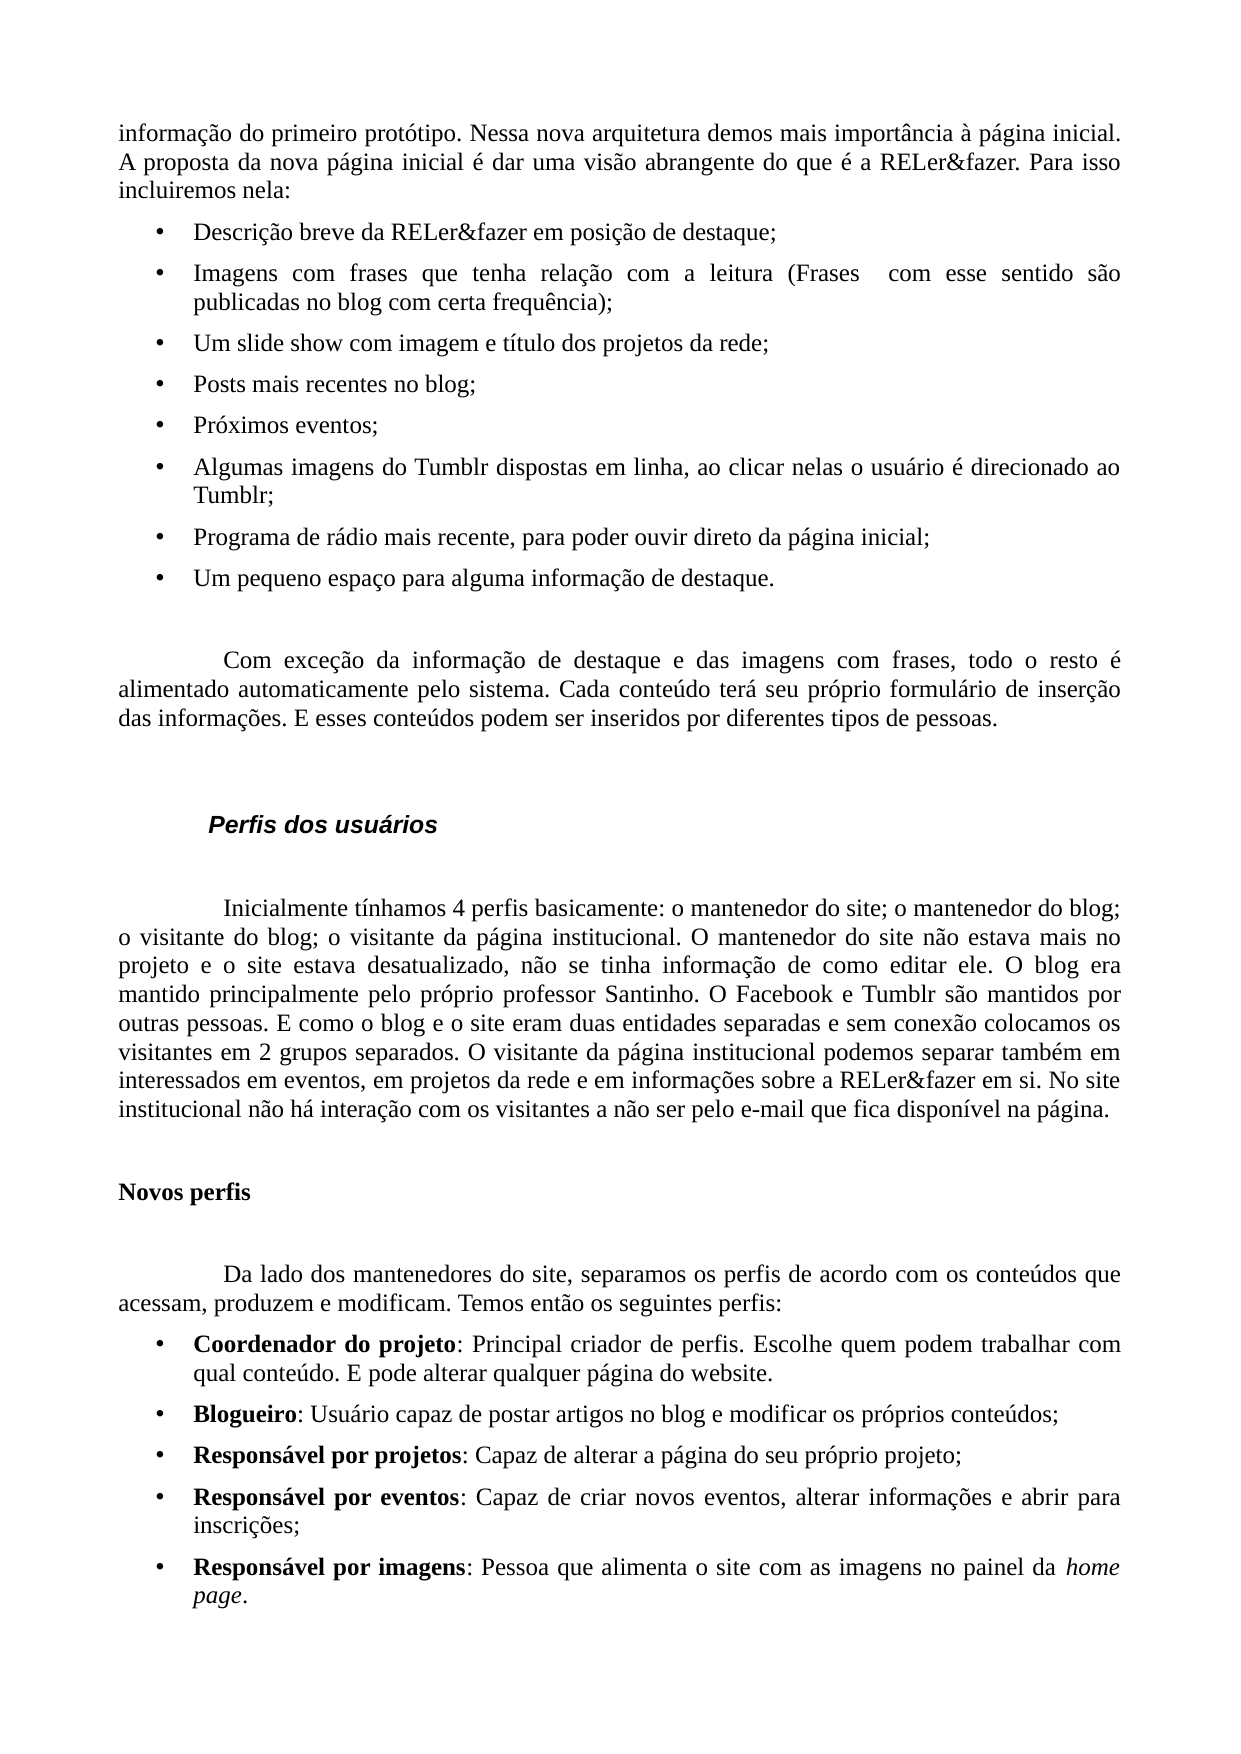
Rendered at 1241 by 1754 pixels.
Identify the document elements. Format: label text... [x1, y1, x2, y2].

list Um slide show com imagem e título dos projetos da rede; [156, 328, 1122, 357]
text Da lado dos mantenedores do site, separamos os perfis de acordo com os conteúdos que acessam, produzem e modificam. Temos então os seguintes perfis: [118, 1259, 1122, 1317]
text Inicialmente tínhamos 4 perfis basicamente: o mantenedor do site; o mantenedor do blog; o visitante do blog; o visitante da página institucional. O mantenedor do site não estava mais no projeto e o site estava desatualizado, não se tinha informação de como editar ele. O blog era mantido principalmente pelo próprio professor Santinho. O Facebook e Tumblr são mantidos por outras pessoas. E como o blog e o site eram duas entidades separadas e sem conexão colocamos os visitantes em 2 grupos separados. O visitante da página institucional podemos separar também em interessados em eventos, em projetos da rede e em informações sobre a RELer&fazer em si. No site institucional não há interação com os visitantes a não ser pelo e-mail que fica disponível na página. [118, 893, 1122, 1123]
list Descrição breve da RELer&fazer em posição de destaque; [156, 217, 1122, 246]
text Com exceção da informação de destaque e das imagens com frases, todo o resto é alimentado automaticamente pelo sistema. Cada conteúdo terá seu próprio formulário de inserção das informações. E esses conteúdos podem ser inseridos por diferentes tipos de pessoas. [118, 646, 1122, 732]
list Programa de rádio mais recente, para poder ouvir direto da página inicial; [156, 522, 1122, 551]
list Posts mais recentes no blog; [156, 369, 1122, 398]
list Blogueiro: Usuário capaz de postar artigos no blog e modificar os próprios conteúdos; [156, 1399, 1122, 1428]
list Próximos eventos; [156, 411, 1122, 439]
subtitle Perfis dos usuários [118, 811, 1122, 839]
list Algumas imagens do Tumblr dispostas em linha, ao clicar nelas o usuário é direcionado ao Tumblr; [156, 452, 1122, 509]
text Novos perfis [118, 1177, 1122, 1205]
text informação do primeiro protótipo. Nessa nova arquitetura demos mais importância à página inicial. A proposta da nova página inicial é dar uma visão abrangente do que é a RELer&fazer. Para isso incluiremos nela: [118, 118, 1122, 204]
list Responsável por imagens: Pessoa que alimenta o site com as imagens no painel da home page. [156, 1552, 1122, 1609]
list Responsável por eventos: Capaz de criar novos eventos, alterar informações e abrir para inscrições; [156, 1482, 1122, 1539]
list Coordenador do projeto: Principal criador de perfis. Escolhe quem podem trabalhar com qual conteúdo. E pode alterar qualquer página do website. [156, 1329, 1122, 1387]
list Imagens com frases que tenha relação com a leitura (Frases com esse sentido são publicadas no blog com certa frequência); [156, 258, 1122, 316]
list Um pequeno espaço para alguma informação de destaque. [156, 563, 1122, 592]
list Responsável por projetos: Capaz de alterar a página do seu próprio projeto; [156, 1440, 1122, 1469]
